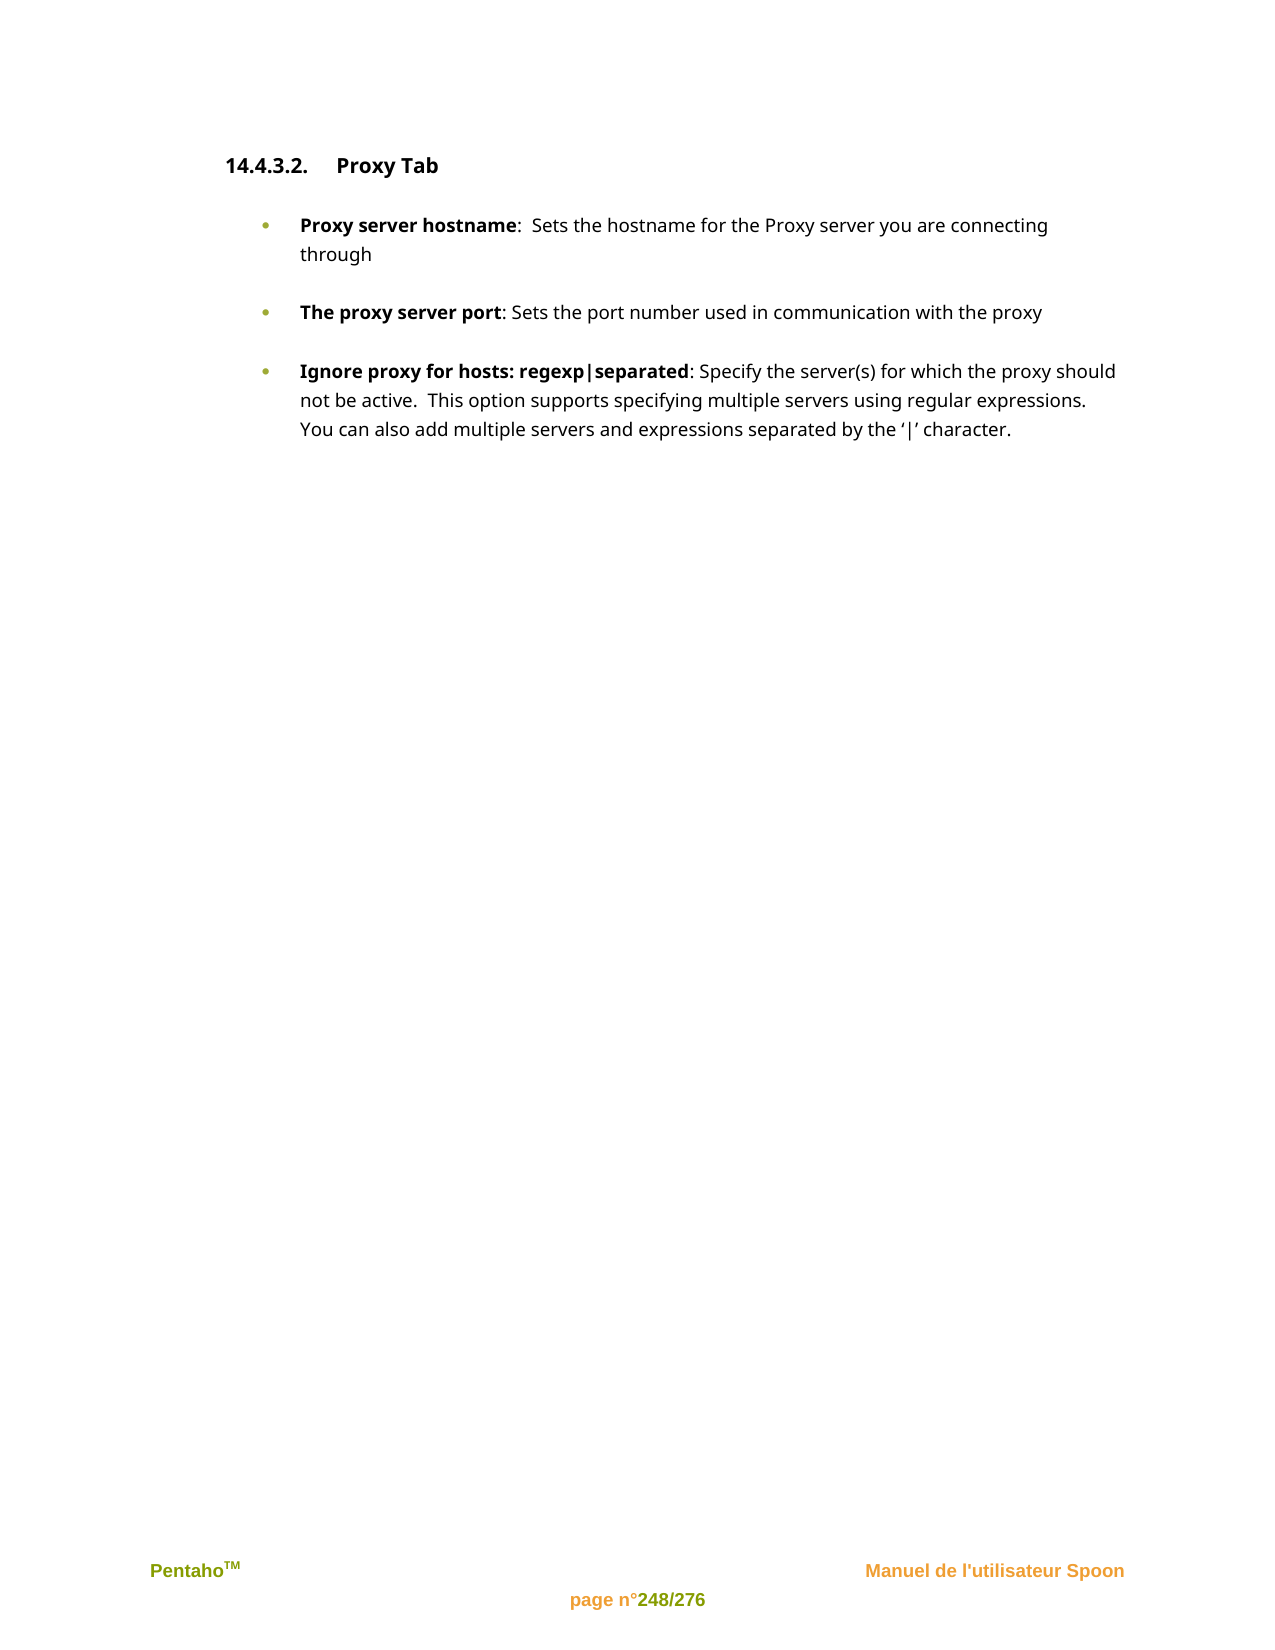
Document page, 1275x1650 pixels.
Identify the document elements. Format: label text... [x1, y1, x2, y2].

subtitle Proxy Tab [225, 150, 1125, 179]
list Ignore proxy for hosts: regexp|separated: Specify the server(s) for which the proxy should not be active. This option supports specifying multiple servers using regular expressions. You can also add multiple servers and expressions separated by the ‘|’ character. [262, 355, 1125, 443]
list The proxy server port: Sets the port number used in communication with the proxy [262, 296, 1125, 326]
list Proxy server hostname: Sets the hostname for the Proxy server you are connecting through [262, 209, 1125, 267]
